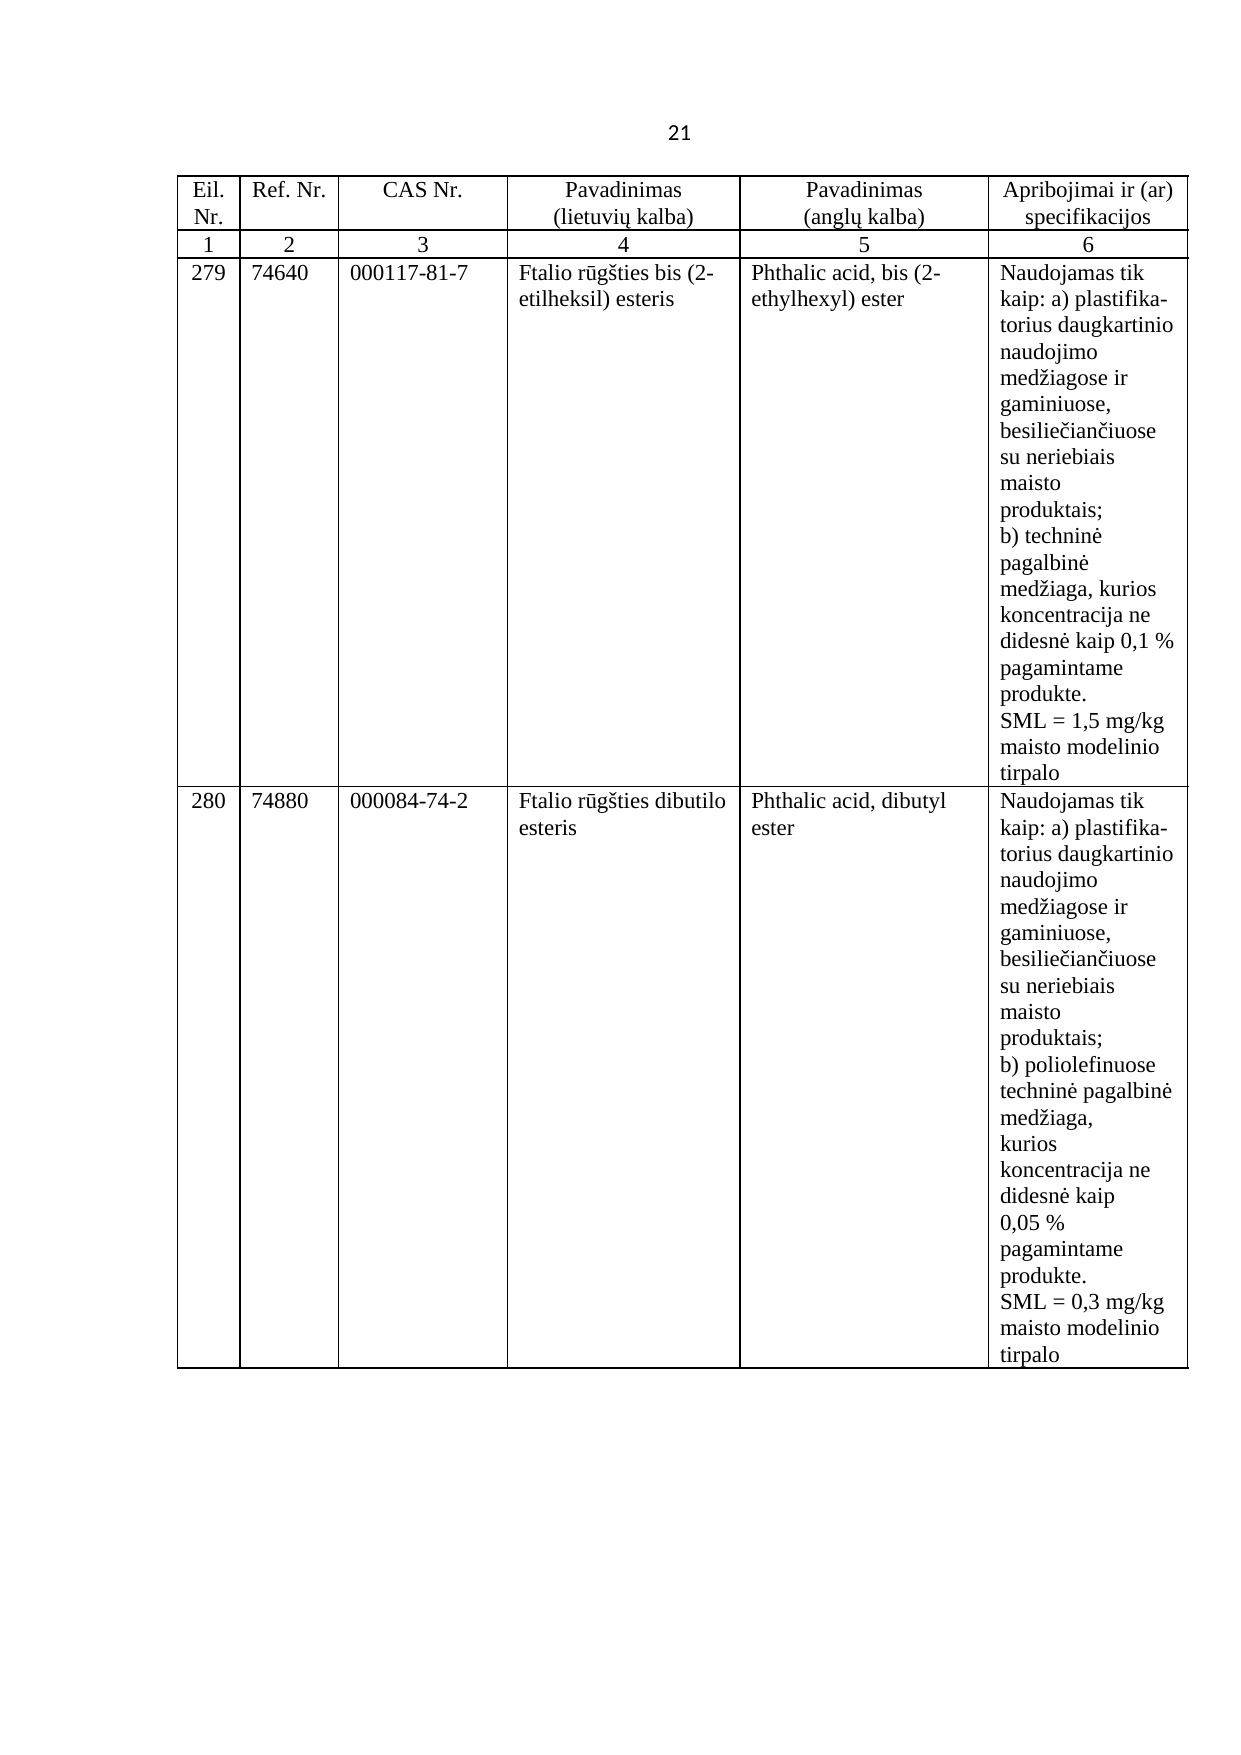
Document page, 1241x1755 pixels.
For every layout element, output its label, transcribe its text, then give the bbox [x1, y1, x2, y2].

table_cell 1 [178, 231, 239, 257]
table_cell 000084-74-2 [339, 787, 507, 1367]
table_cell 280 [178, 787, 239, 1367]
table_cell Naudojamas tik kaip: a) plastifika-torius daugkartinio naudojimo medžiagose ir gaminiuose, besiliečiančiuose su neriebiais maisto produktais; b) poliolefinuose techninė pagalbinė medžiaga, kurios koncentracija ne didesnė kaip 0,05 % pagamintame produkte. SML = 0,3 mg/kg maisto modelinio tirpalo [989, 787, 1187, 1367]
table_cell 5 [741, 231, 988, 257]
table_header Pavadinimas (lietuvių kalba) [508, 177, 739, 229]
table_cell 4 [508, 231, 739, 257]
table_header Pavadinimas (anglų kalba) [741, 177, 988, 229]
table_cell 6 [989, 231, 1187, 257]
table_cell Naudojamas tik kaip: a) plastifika-torius daugkartinio naudojimo medžiagose ir gaminiuose, besiliečiančiuose su neriebiais maisto produktais; b) techninė pagalbinė medžiaga, kurios koncentracija ne didesnė kaip 0,1 % pagamintame produkte. SML = 1,5 mg/kg maisto modelinio tirpalo [989, 259, 1187, 786]
table_header CAS Nr. [339, 177, 507, 229]
table_cell 74880 [241, 787, 338, 1367]
table_cell 2 [241, 231, 338, 257]
table_cell 279 [178, 259, 239, 786]
table_cell Phthalic acid, bis (2-ethylhexyl) ester [741, 259, 988, 786]
table_cell Phthalic acid, dibutyl ester [741, 787, 988, 1367]
table_header Apribojimai ir (ar) specifikacijos [989, 177, 1187, 229]
table_cell 000117-81-7 [339, 259, 507, 786]
table_header Ref. Nr. [241, 177, 338, 229]
table_cell Ftalio rūgšties bis (2-etilheksil) esteris [508, 259, 739, 786]
table_cell 3 [339, 231, 507, 257]
table_cell Ftalio rūgšties dibutilo esteris [508, 787, 739, 1367]
table_header Eil. Nr. [178, 177, 239, 229]
table_cell 74640 [241, 259, 338, 786]
